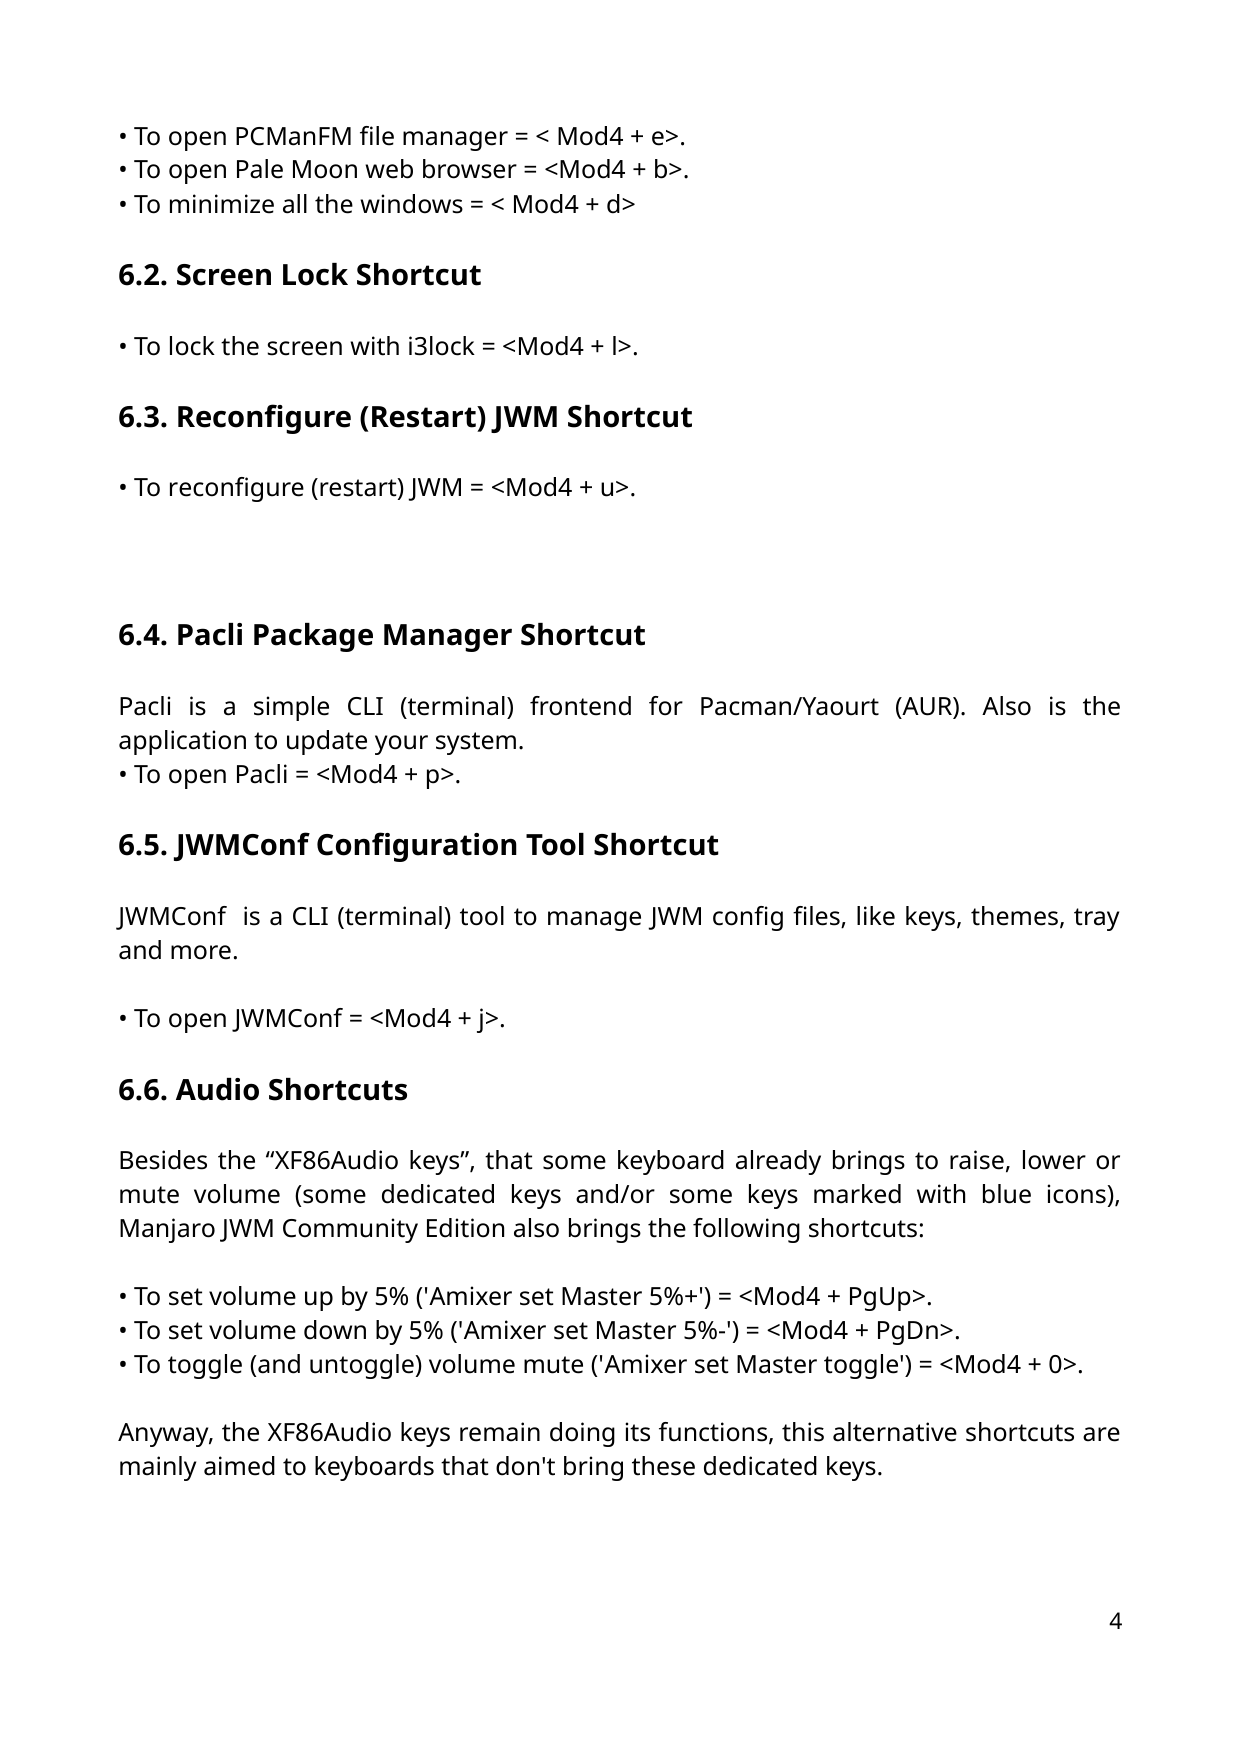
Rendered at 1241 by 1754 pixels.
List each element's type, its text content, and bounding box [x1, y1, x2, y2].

text • To open PCManFM file manager = < Mod4 + e>. [118, 118, 1122, 152]
subtitle 6.6. Audio Shortcuts [118, 1069, 1122, 1108]
text • To toggle (and untoggle) volume mute ('Amixer set Master toggle') = <Mod4 + 0>. [118, 1347, 1122, 1381]
text • To lock the screen with i3lock = <Mod4 + l>. [118, 328, 1122, 362]
text JWMConf is a CLI (terminal) tool to manage JWM config files, like keys, themes, tray and more. [118, 898, 1122, 967]
text • To set volume up by 5% ('Amixer set Master 5%+') = <Mod4 + PgUp>. [118, 1279, 1122, 1313]
text • To set volume down by 5% ('Amixer set Master 5%-') = <Mod4 + PgDn>. [118, 1313, 1122, 1347]
text Pacli is a simple CLI (terminal) frontend for Pacman/Yaourt (AUR). Also is the application to update your system. [118, 688, 1122, 757]
subtitle 6.2. Screen Lock Shortcut [118, 254, 1122, 294]
subtitle 6.4. Pacli Package Manager Shortcut [118, 615, 1122, 654]
text Anyway, the XF86Audio keys remain doing its functions, this alternative shortcuts are mainly aimed to keyboards that don't bring these dedicated keys. [118, 1415, 1122, 1483]
subtitle 6.5. JWMConf Configuration Tool Shortcut [118, 825, 1122, 864]
text • To open Pacli = <Mod4 + p>. [118, 757, 1122, 791]
text • To reconfigure (restart) JWM = <Mod4 + u>. [118, 470, 1122, 504]
text • To minimize all the windows = < Mod4 + d> [118, 186, 1122, 220]
text • To open Pale Moon web browser = <Mod4 + b>. [118, 152, 1122, 186]
subtitle 6.3. Reconfigure (Restart) JWM Shortcut [118, 396, 1122, 436]
text Besides the “XF86Audio keys”, that some keyboard already brings to raise, lower or mute volume (some dedicated keys and/or some keys marked with blue icons), Manjaro JWM Community Edition also brings the following shortcuts: [118, 1142, 1122, 1245]
text • To open JWMConf = <Mod4 + j>. [118, 1001, 1122, 1035]
